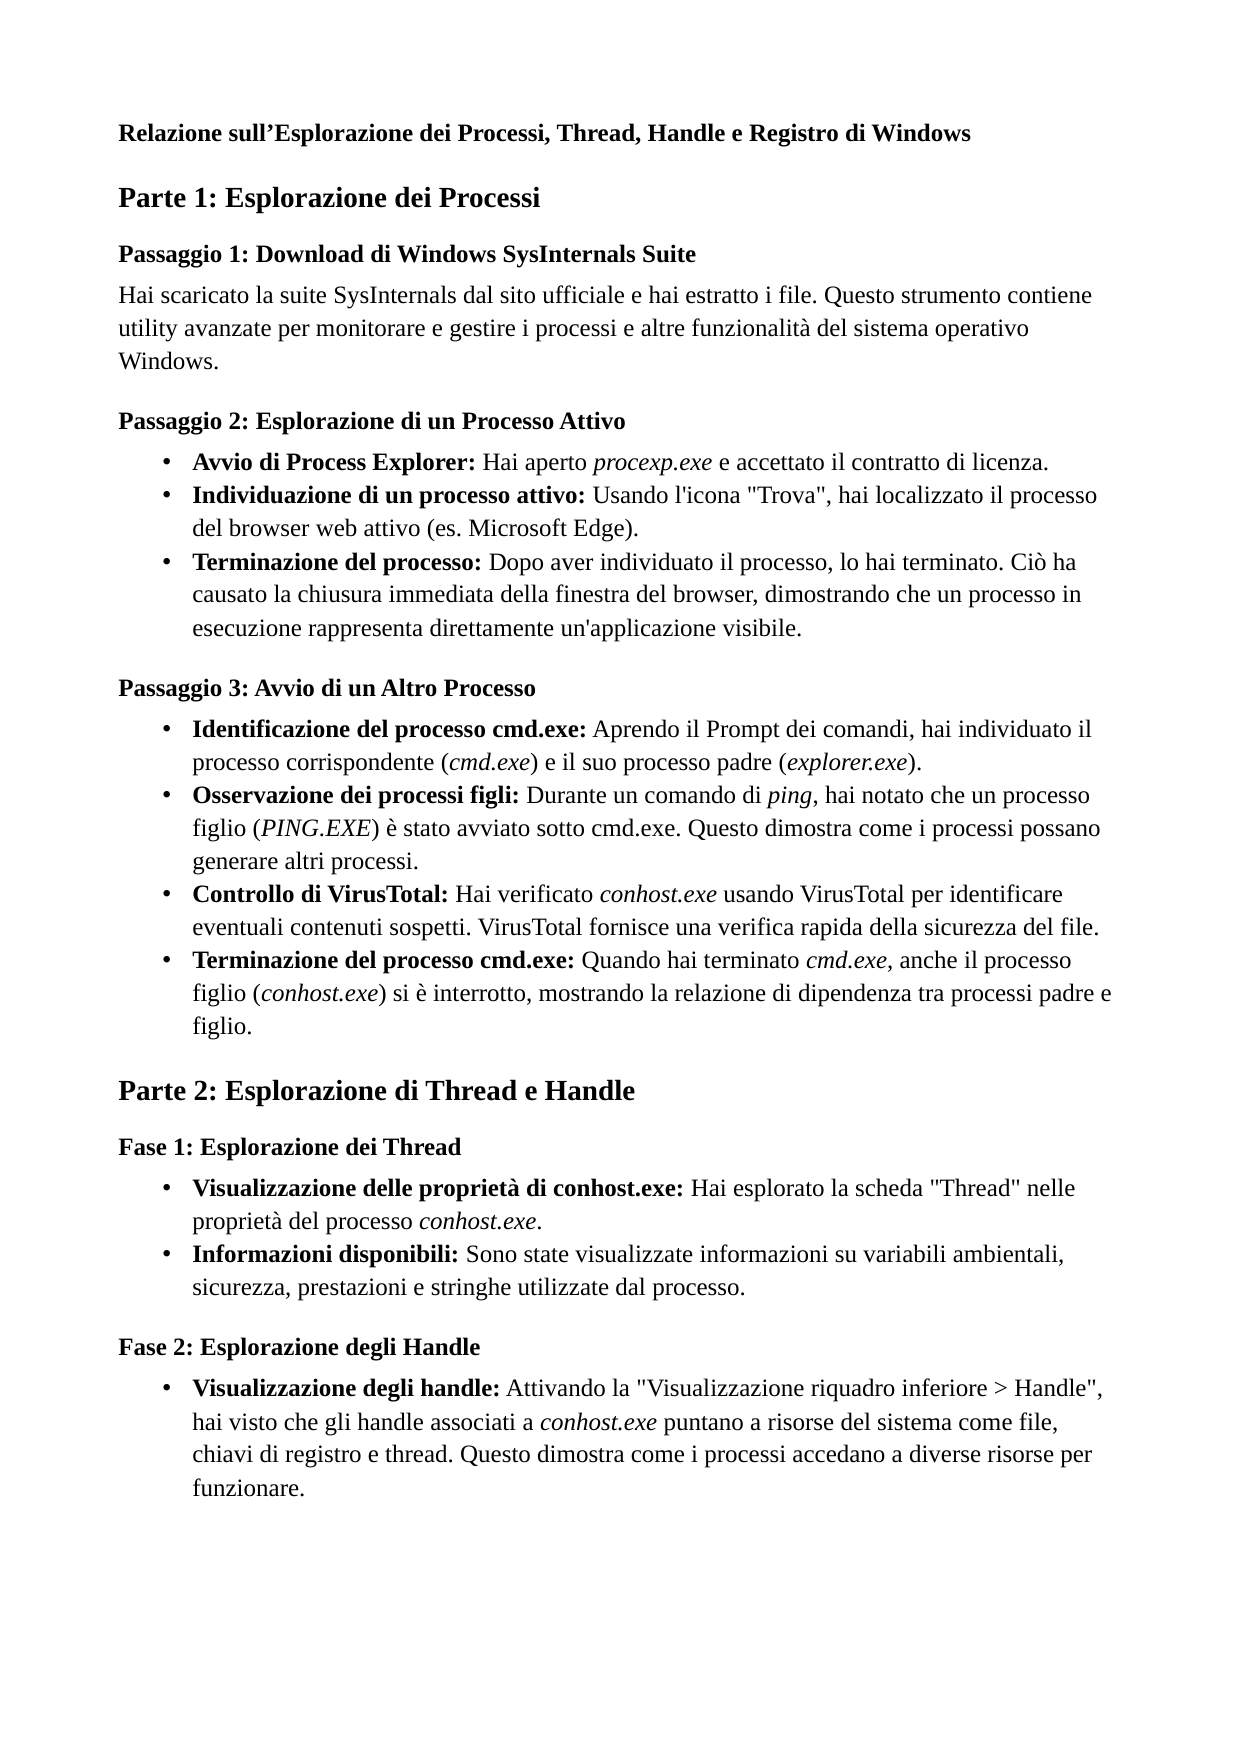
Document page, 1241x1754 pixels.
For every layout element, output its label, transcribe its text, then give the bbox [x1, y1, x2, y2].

list Osservazione dei processi figli: Durante un comando di ping, hai notato che un processo figlio (PING.EXE) è stato avviato sotto cmd.exe. Questo dimostra come i processi possano generare altri processi. [162, 780, 1122, 875]
list Avvio di Process Explorer: Hai aperto procexp.exe e accettato il contratto di licenza. [162, 447, 1122, 476]
list Terminazione del processo: Dopo aver individuato il processo, lo hai terminato. Ciò ha causato la chiusura immediata della finestra del browser, dimostrando che un processo in esecuzione rappresenta direttamente un'applicazione visibile. [162, 547, 1122, 641]
subtitle Parte 2: Esplorazione di Thread e Handle [118, 1073, 1122, 1107]
subtitle Fase 1: Esplorazione dei Thread [118, 1132, 1122, 1161]
subtitle Fase 2: Esplorazione degli Handle [118, 1332, 1122, 1361]
list Individuazione di un processo attivo: Usando l'icona "Trova", hai localizzato il processo del browser web attivo (es. Microsoft Edge). [162, 481, 1122, 542]
text Relazione sull’Esplorazione dei Processi, Thread, Handle e Registro di Windows [118, 118, 1122, 147]
list Visualizzazione delle proprietà di conhost.exe: Hai esplorato la scheda "Thread" nelle proprietà del processo conhost.exe. [162, 1173, 1122, 1235]
subtitle Passaggio 2: Esplorazione di un Processo Attivo [118, 406, 1122, 435]
subtitle Passaggio 1: Download di Windows SysInternals Suite [118, 239, 1122, 268]
list Identificazione del processo cmd.exe: Aprendo il Prompt dei comandi, hai individuato il processo corrispondente (cmd.exe) e il suo processo padre (explorer.exe). [162, 714, 1122, 776]
list Informazioni disponibili: Sono state visualizzate informazioni su variabili ambientali, sicurezza, prestazioni e stringhe utilizzate dal processo. [162, 1239, 1122, 1301]
subtitle Passaggio 3: Avvio di un Altro Processo [118, 673, 1122, 701]
subtitle Parte 1: Esplorazione dei Processi [118, 180, 1122, 214]
list Controllo di VirusTotal: Hai verificato conhost.exe usando VirusTotal per identificare eventuali contenuti sospetti. VirusTotal fornisce una verifica rapida della sicurezza del file. [162, 879, 1122, 941]
list Visualizzazione degli handle: Attivando la "Visualizzazione riquadro inferiore > Handle", hai visto che gli handle associati a conhost.exe puntano a risorse del sistema come file, chiavi di registro e thread. Questo dimostra come i processi accedano a diverse risorse per funzionare. [162, 1373, 1122, 1501]
text Hai scaricato la suite SysInternals dal sito ufficiale e hai estratto i file. Questo strumento contiene utility avanzate per monitorare e gestire i processi e altre funzionalità del sistema operativo Windows. [118, 280, 1122, 375]
list Terminazione del processo cmd.exe: Quando hai terminato cmd.exe, anche il processo figlio (conhost.exe) si è interrotto, mostrando la relazione di dipendenza tra processi padre e figlio. [162, 945, 1122, 1040]
